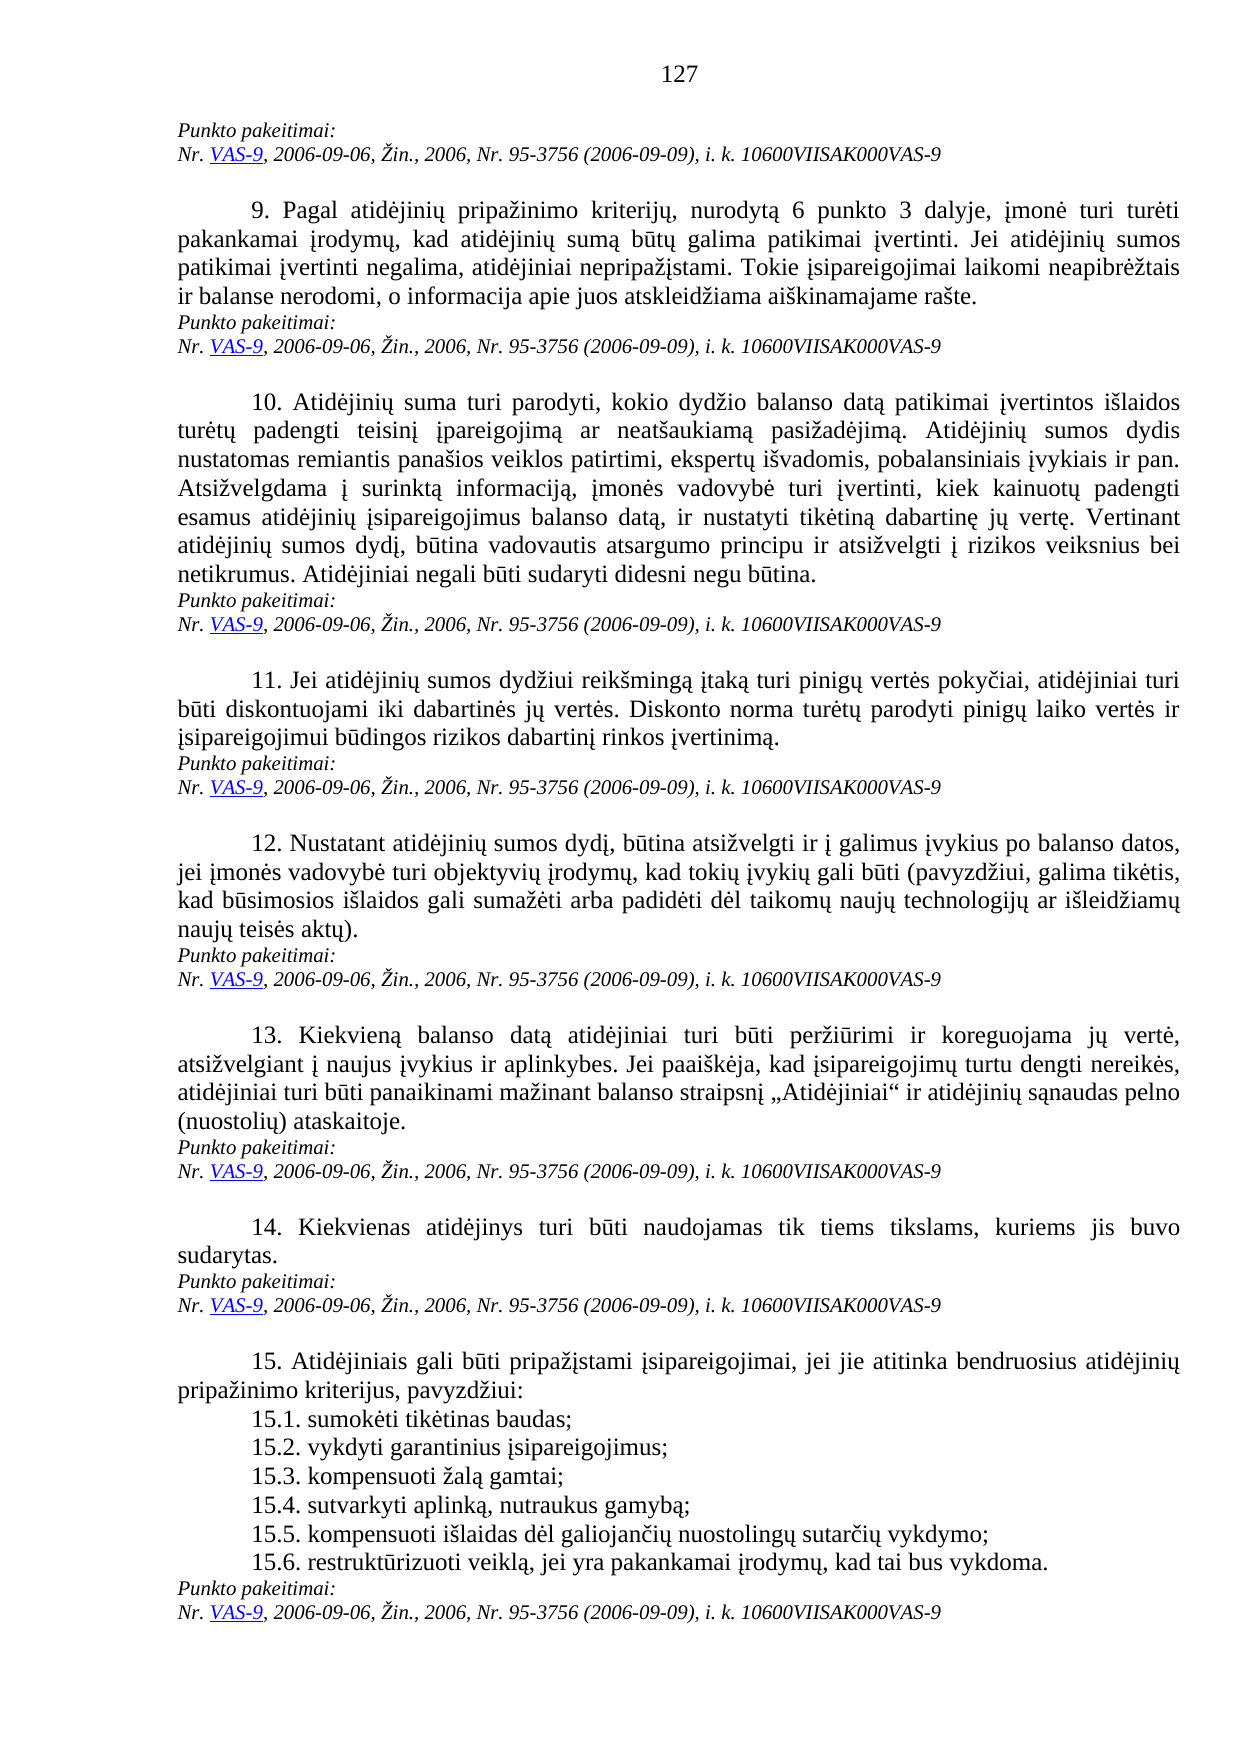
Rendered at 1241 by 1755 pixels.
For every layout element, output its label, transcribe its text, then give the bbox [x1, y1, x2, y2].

text Punkto pakeitimai: [177, 1135, 1181, 1159]
text 15.3. kompensuoti žalą gamtai; [177, 1461, 1181, 1490]
text Nr. VAS-9, 2006-09-06, Žin., 2006, Nr. 95-3756 (2006-09-09), i. k. 10600VIISAK000VAS-9 [177, 1293, 1181, 1317]
text Punkto pakeitimai: [177, 310, 1181, 334]
text 13. Kiekvieną balanso datą atidėjiniai turi būti peržiūrimi ir koreguojama jų vertė, atsižvelgiant į naujus įvykius ir aplinkybes. Jei paaiškėja, kad įsipareigojimų turtu dengti nereikės, atidėjiniai turi būti panaikinami mažinant balanso straipsnį „Atidėjiniai“ ir atidėjinių sąnaudas pelno (nuostolių) ataskaitoje. [177, 1020, 1181, 1135]
text Punkto pakeitimai: [177, 943, 1181, 967]
text Nr. VAS-9, 2006-09-06, Žin., 2006, Nr. 95-3756 (2006-09-09), i. k. 10600VIISAK000VAS-9 [177, 612, 1181, 636]
text 9. Pagal atidėjinių pripažinimo kriterijų, nurodytą 6 punkto 3 dalyje, įmonė turi turėti pakankamai įrodymų, kad atidėjinių sumą būtų galima patikimai įvertinti. Jei atidėjinių sumos patikimai įvertinti negalima, atidėjiniai nepripažįstami. Tokie įsipareigojimai laikomi neapibrėžtais ir balanse nerodomi, o informacija apie juos atskleidžiama aiškinamajame rašte. [177, 195, 1181, 310]
text Punkto pakeitimai: [177, 1576, 1181, 1600]
text 15.6. restruktūrizuoti veiklą, jei yra pakankamai įrodymų, kad tai bus vykdoma. [177, 1547, 1181, 1576]
text Nr. VAS-9, 2006-09-06, Žin., 2006, Nr. 95-3756 (2006-09-09), i. k. 10600VIISAK000VAS-9 [177, 1159, 1181, 1183]
text 15.4. sutvarkyti aplinką, nutraukus gamybą; [177, 1490, 1181, 1519]
text Nr. VAS-9, 2006-09-06, Žin., 2006, Nr. 95-3756 (2006-09-09), i. k. 10600VIISAK000VAS-9 [177, 1600, 1181, 1624]
text Punkto pakeitimai: [177, 588, 1181, 612]
text Punkto pakeitimai: [177, 751, 1181, 775]
text Punkto pakeitimai: [177, 1269, 1181, 1293]
text Nr. VAS-9, 2006-09-06, Žin., 2006, Nr. 95-3756 (2006-09-09), i. k. 10600VIISAK000VAS-9 [177, 334, 1181, 358]
text 15. Atidėjiniais gali būti pripažįstami įsipareigojimai, jei jie atitinka bendruosius atidėjinių pripažinimo kriterijus, pavyzdžiui: [177, 1346, 1181, 1404]
text 15.5. kompensuoti išlaidas dėl galiojančių nuostolingų sutarčių vykdymo; [177, 1519, 1181, 1547]
text Nr. VAS-9, 2006-09-06, Žin., 2006, Nr. 95-3756 (2006-09-09), i. k. 10600VIISAK000VAS-9 [177, 967, 1181, 991]
text 14. Kiekvienas atidėjinys turi būti naudojamas tik tiems tikslams, kuriems jis buvo sudarytas. [177, 1212, 1181, 1269]
text 11. Jei atidėjinių sumos dydžiui reikšmingą įtaką turi pinigų vertės pokyčiai, atidėjiniai turi būti diskontuojami iki dabartinės jų vertės. Diskonto norma turėtų parodyti pinigų laiko vertės ir įsipareigojimui būdingos rizikos dabartinį rinkos įvertinimą. [177, 665, 1181, 751]
text 10. Atidėjinių suma turi parodyti, kokio dydžio balanso datą patikimai įvertintos išlaidos turėtų padengti teisinį įpareigojimą ar neatšaukiamą pasižadėjimą. Atidėjinių sumos dydis nustatomas remiantis panašios veiklos patirtimi, ekspertų išvadomis, pobalansiniais įvykiais ir pan. Atsižvelgdama į surinktą informaciją, įmonės vadovybė turi įvertinti, kiek kainuotų padengti esamus atidėjinių įsipareigojimus balanso datą, ir nustatyti tikėtiną dabartinę jų vertę. Vertinant atidėjinių sumos dydį, būtina vadovautis atsargumo principu ir atsižvelgti į rizikos veiksnius bei netikrumus. Atidėjiniai negali būti sudaryti didesni negu būtina. [177, 387, 1181, 588]
text 15.1. sumokėti tikėtinas baudas; [177, 1404, 1181, 1432]
text Punkto pakeitimai: [177, 118, 1181, 142]
text Nr. VAS-9, 2006-09-06, Žin., 2006, Nr. 95-3756 (2006-09-09), i. k. 10600VIISAK000VAS-9 [177, 142, 1181, 166]
text Nr. VAS-9, 2006-09-06, Žin., 2006, Nr. 95-3756 (2006-09-09), i. k. 10600VIISAK000VAS-9 [177, 775, 1181, 799]
text 12. Nustatant atidėjinių sumos dydį, būtina atsižvelgti ir į galimus įvykius po balanso datos, jei įmonės vadovybė turi objektyvių įrodymų, kad tokių įvykių gali būti (pavyzdžiui, galima tikėtis, kad būsimosios išlaidos gali sumažėti arba padidėti dėl taikomų naujų technologijų ar išleidžiamų naujų teisės aktų). [177, 828, 1181, 943]
text 15.2. vykdyti garantinius įsipareigojimus; [177, 1432, 1181, 1461]
